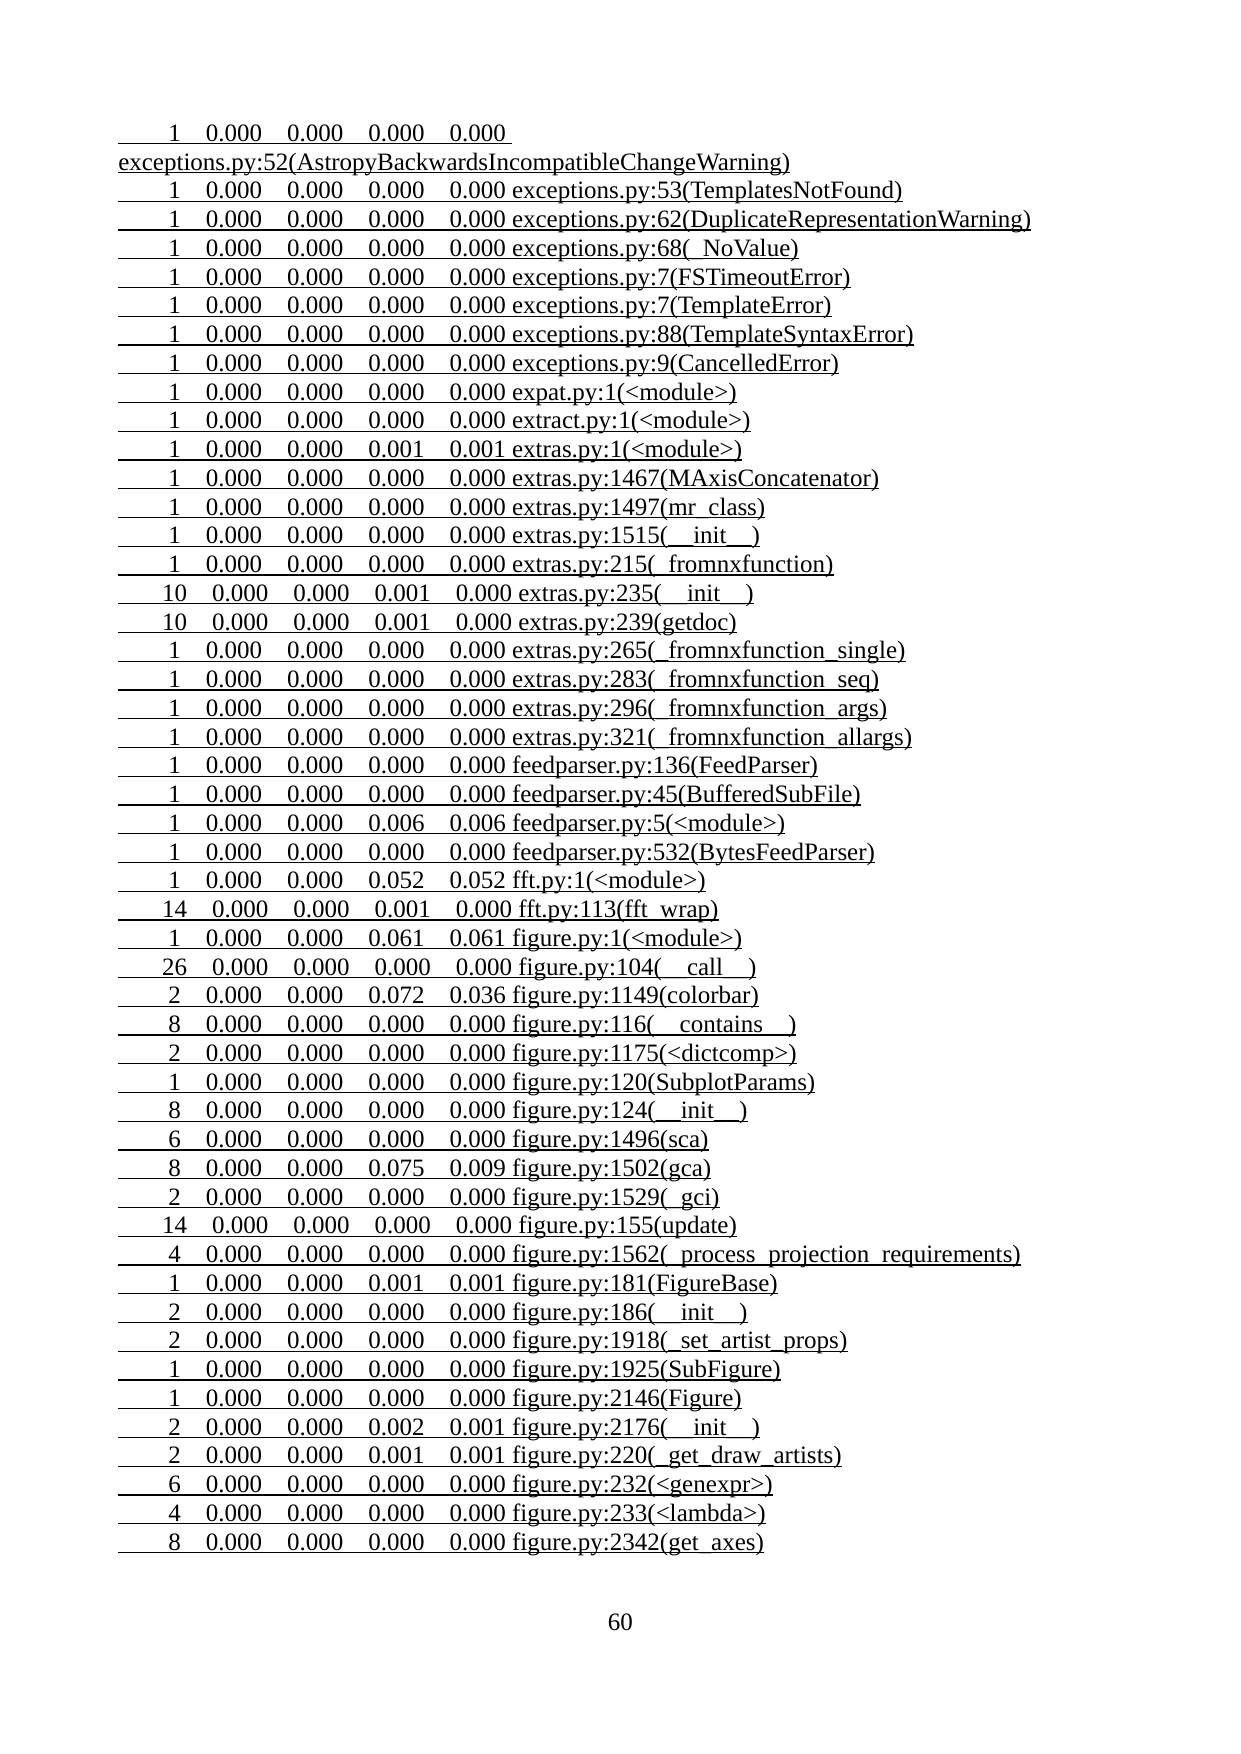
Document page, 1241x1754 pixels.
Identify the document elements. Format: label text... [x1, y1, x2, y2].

text 1 0.000 0.000 0.000 0.000 extras.py:215(_fromnxfunction) [118, 549, 1122, 578]
text 8 0.000 0.000 0.000 0.000 figure.py:116(__contains__) [118, 1009, 1122, 1038]
text 1 0.000 0.000 0.000 0.000 feedparser.py:45(BufferedSubFile) [118, 779, 1122, 808]
text 2 0.000 0.000 0.072 0.036 figure.py:1149(colorbar) [118, 981, 1122, 1009]
text 1 0.000 0.000 0.000 0.000 figure.py:120(SubplotParams) [118, 1067, 1122, 1096]
text 1 0.000 0.000 0.000 0.000 exceptions.py:52(AstropyBackwardsIncompatibleChangeWarning) [118, 118, 1122, 176]
text 1 0.000 0.000 0.000 0.000 extras.py:283(_fromnxfunction_seq) [118, 664, 1122, 693]
text 1 0.000 0.000 0.000 0.000 figure.py:1925(SubFigure) [118, 1354, 1122, 1383]
text 10 0.000 0.000 0.001 0.000 extras.py:239(getdoc) [118, 607, 1122, 636]
text 2 0.000 0.000 0.000 0.000 figure.py:1529(_gci) [118, 1182, 1122, 1211]
text 2 0.000 0.000 0.000 0.000 figure.py:1175(<dictcomp>) [118, 1038, 1122, 1067]
text 1 0.000 0.000 0.001 0.001 extras.py:1(<module>) [118, 434, 1122, 463]
text 1 0.000 0.000 0.000 0.000 exceptions.py:62(DuplicateRepresentationWarning) [118, 204, 1122, 233]
text 1 0.000 0.000 0.000 0.000 extras.py:1515(__init__) [118, 521, 1122, 549]
text 4 0.000 0.000 0.000 0.000 figure.py:1562(_process_projection_requirements) [118, 1239, 1122, 1268]
text 1 0.000 0.000 0.000 0.000 feedparser.py:136(FeedParser) [118, 751, 1122, 779]
text 1 0.000 0.000 0.000 0.000 extras.py:1467(MAxisConcatenator) [118, 463, 1122, 492]
text 1 0.000 0.000 0.000 0.000 exceptions.py:88(TemplateSyntaxError) [118, 319, 1122, 348]
text 14 0.000 0.000 0.000 0.000 figure.py:155(update) [118, 1211, 1122, 1239]
text 1 0.000 0.000 0.006 0.006 feedparser.py:5(<module>) [118, 808, 1122, 837]
text 2 0.000 0.000 0.000 0.000 figure.py:186(__init__) [118, 1297, 1122, 1326]
text 1 0.000 0.000 0.000 0.000 exceptions.py:9(CancelledError) [118, 348, 1122, 377]
text 1 0.000 0.000 0.000 0.000 exceptions.py:68(_NoValue) [118, 233, 1122, 262]
text 6 0.000 0.000 0.000 0.000 figure.py:232(<genexpr>) [118, 1469, 1122, 1498]
text 10 0.000 0.000 0.001 0.000 extras.py:235(__init__) [118, 578, 1122, 607]
text 6 0.000 0.000 0.000 0.000 figure.py:1496(sca) [118, 1124, 1122, 1153]
text 1 0.000 0.000 0.001 0.001 figure.py:181(FigureBase) [118, 1268, 1122, 1297]
text 1 0.000 0.000 0.000 0.000 extras.py:321(_fromnxfunction_allargs) [118, 722, 1122, 751]
text 8 0.000 0.000 0.000 0.000 figure.py:2342(get_axes) [118, 1527, 1122, 1556]
text 1 0.000 0.000 0.000 0.000 feedparser.py:532(BytesFeedParser) [118, 837, 1122, 866]
text 1 0.000 0.000 0.000 0.000 extras.py:296(_fromnxfunction_args) [118, 693, 1122, 722]
text 1 0.000 0.000 0.000 0.000 extract.py:1(<module>) [118, 406, 1122, 434]
text 1 0.000 0.000 0.000 0.000 expat.py:1(<module>) [118, 377, 1122, 406]
text 1 0.000 0.000 0.052 0.052 fft.py:1(<module>) [118, 866, 1122, 894]
text 26 0.000 0.000 0.000 0.000 figure.py:104(__call__) [118, 952, 1122, 981]
text 1 0.000 0.000 0.000 0.000 exceptions.py:7(TemplateError) [118, 291, 1122, 319]
text 1 0.000 0.000 0.000 0.000 extras.py:1497(mr_class) [118, 492, 1122, 521]
text 1 0.000 0.000 0.000 0.000 figure.py:2146(Figure) [118, 1383, 1122, 1412]
text 2 0.000 0.000 0.002 0.001 figure.py:2176(__init__) [118, 1412, 1122, 1441]
text 1 0.000 0.000 0.061 0.061 figure.py:1(<module>) [118, 923, 1122, 952]
text 1 0.000 0.000 0.000 0.000 exceptions.py:7(FSTimeoutError) [118, 262, 1122, 291]
text 2 0.000 0.000 0.000 0.000 figure.py:1918(_set_artist_props) [118, 1326, 1122, 1354]
text 2 0.000 0.000 0.001 0.001 figure.py:220(_get_draw_artists) [118, 1441, 1122, 1469]
text 8 0.000 0.000 0.075 0.009 figure.py:1502(gca) [118, 1153, 1122, 1182]
text 1 0.000 0.000 0.000 0.000 extras.py:265(_fromnxfunction_single) [118, 636, 1122, 664]
text 8 0.000 0.000 0.000 0.000 figure.py:124(__init__) [118, 1096, 1122, 1124]
text 4 0.000 0.000 0.000 0.000 figure.py:233(<lambda>) [118, 1498, 1122, 1527]
text 1 0.000 0.000 0.000 0.000 exceptions.py:53(TemplatesNotFound) [118, 176, 1122, 204]
text 14 0.000 0.000 0.001 0.000 fft.py:113(fft_wrap) [118, 894, 1122, 923]
